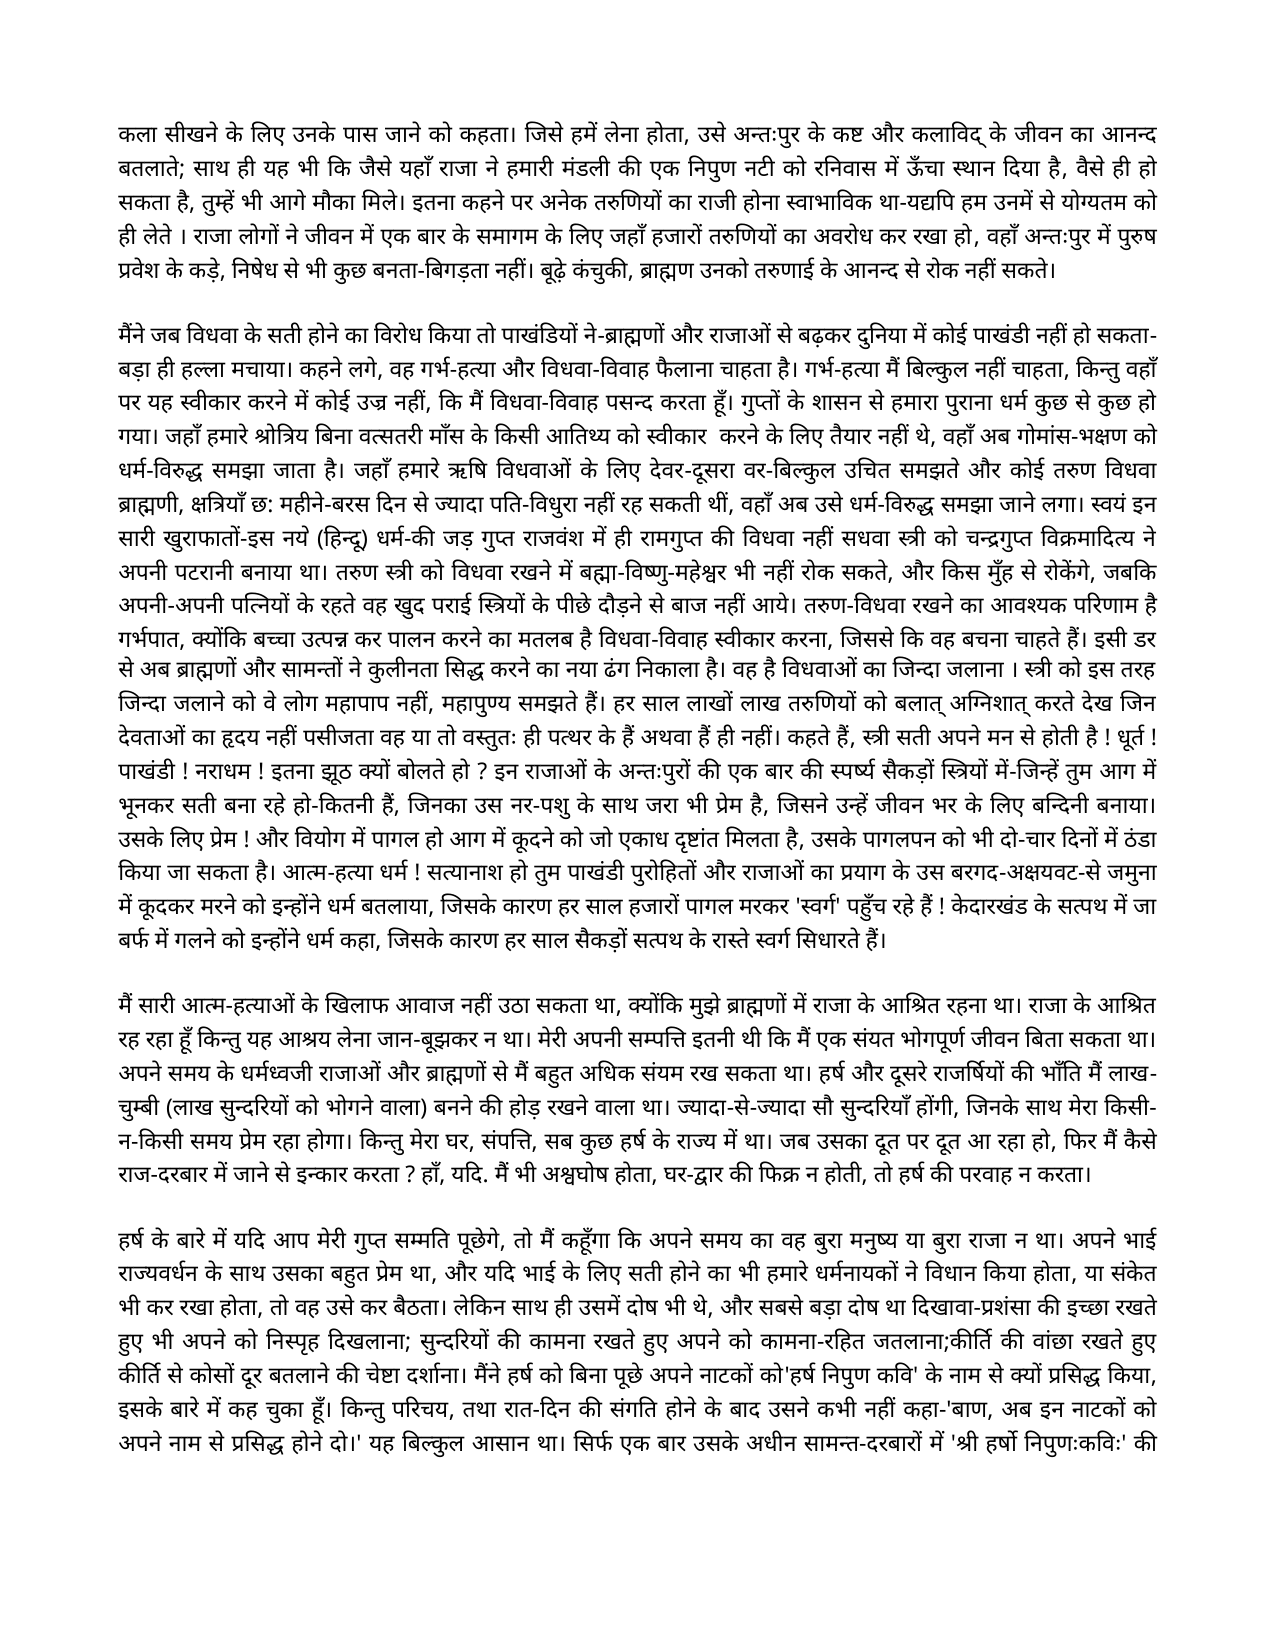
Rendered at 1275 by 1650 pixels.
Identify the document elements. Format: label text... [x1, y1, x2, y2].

text कला सीखने के लिए उनके पास जाने को कहता। जिसे हमें लेना होता, उसे अन्तःपुर के कष्ट और कलाविद् के जीवन का आनन्द बतलाते; साथ ही यह भी कि जैसे यहाँ राजा ने हमारी मंडली की एक निपुण नटी को रनिवास में ऊँचा स्थान दिया है, वैसे ही हो सकता है, तुम्हें भी आगे मौका मिले। इतना कहने पर अनेक तरुणियों का राजी होना स्वाभाविक था-यद्यपि हम उनमें से योग्यतम को ही लेते । राजा लोगों ने जीवन में एक बार के समागम के लिए जहाँ हजारों तरुणियों का अवरोध कर रखा हो, वहाँ अन्तःपुर में पुरुष प्रवेश के कड़े, निषेध से भी कुछ बनता-बिगड़ता नहीं। बूढ़े कंचुकी, ब्राह्मण उनको तरुणाई के आनन्द से रोक नहीं सकते। [118, 118, 1157, 287]
text हर्ष के बारे में यदि आप मेरी गुप्त सम्मति पूछेगे, तो मैं कहूँगा कि अपने समय का वह बुरा मनुष्य या बुरा राजा न था। अपने भाई राज्यवर्धन के साथ उसका बहुत प्रेम था, और यदि भाई के लिए सती होने का भी हमारे धर्मनायकों ने विधान किया होता, या संकेत भी कर रखा होता, तो वह उसे कर बैठता। लेकिन साथ ही उसमें दोष भी थे, और सबसे बड़ा दोष था दिखावा-प्रशंसा की इच्छा रखते हुए भी अपने को निस्पृह दिखलाना; सुन्दरियों की कामना रखते हुए अपने को कामना-रहित जतलाना;कीर्ति की वांछा रखते हुए कीर्ति से कोसों दूर बतलाने की चेष्टा दर्शाना। मैंने हर्ष को बिना पूछे अपने नाटकों को'हर्ष निपुण कवि' के नाम से क्यों प्रसिद्ध किया, इसके बारे में कह चुका हूँ। किन्तु परिचय, तथा रात-दिन की संगति होने के बाद उसने कभी नहीं कहा-'बाण, अब इन नाटकों को अपने नाम से प्रसिद्ध होने दो।' यह बिल्कुल आसान था। सिर्फ एक बार उसके अधीन सामन्त-दरबारों में 'श्री हर्षो निपुणःकविः' की [118, 1223, 1157, 1461]
text मैं सारी आत्म-हत्याओं के खिलाफ आवाज नहीं उठा सकता था, क्योंकि मुझे ब्राह्मणों में राजा के आश्रित रहना था। राजा के आश्रित रह रहा हूँ किन्तु यह आश्रय लेना जान-बूझकर न था। मेरी अपनी सम्पत्ति इतनी थी कि मैं एक संयत भोगपूर्ण जीवन बिता सकता था। अपने समय के धर्मध्वजी राजाओं और ब्राह्मणों से मैं बहुत अधिक संयम रख सकता था। हर्ष और दूसरे राजर्षियों की भाँति मैं लाख-चुम्बी (लाख सुन्दरियों को भोगने वाला) बनने की होड़ रखने वाला था। ज्यादा-से-ज्यादा सौ सुन्दरियाँ होंगी, जिनके साथ मेरा किसी-न-किसी समय प्रेम रहा होगा। किन्तु मेरा घर, संपत्ति, सब कुछ हर्ष के राज्य में था। जब उसका दूत पर दूत आ रहा हो, फिर मैं कैसे राज-दरबार में जाने से इन्कार करता ? हाँ, यदि. मैं भी अश्वघोष होता, घर-द्वार की फिक्र न होती, तो हर्ष की परवाह न करता। [118, 989, 1157, 1192]
text मैंने जब विधवा के सती होने का विरोध किया तो पाखंडियों ने-ब्राह्मणों और राजाओं से बढ़कर दुनिया में कोई पाखंडी नहीं हो सकता-बड़ा ही हल्ला मचाया। कहने लगे, वह गर्भ-हत्या और विधवा-विवाह फैलाना चाहता है। गर्भ-हत्या मैं बिल्कुल नहीं चाहता, किन्तु वहाँ पर यह स्वीकार करने में कोई उज्र नहीं, कि मैं विधवा-विवाह पसन्द करता हूँ। गुप्तों के शासन से हमारा पुराना धर्म कुछ से कुछ हो गया। जहाँ हमारे श्रोत्रिय बिना वत्सतरी माँस के किसी आतिथ्य को स्वीकार करने के लिए तैयार नहीं थे, वहाँ अब गोमांस-भक्षण को धर्म-विरुद्ध समझा जाता है। जहाँ हमारे ऋषि विधवाओं के लिए देवर-दूसरा वर-बिल्कुल उचित समझते और कोई तरुण विधवा ब्राह्मणी, क्षत्रियाँ छ: महीने-बरस दिन से ज्यादा पति-विधुरा नहीं रह सकती थीं, वहाँ अब उसे धर्म-विरुद्ध समझा जाने लगा। स्वयं इन सारी खुराफातों-इस नये (हिन्दू) धर्म-की जड़ गुप्त राजवंश में ही रामगुप्त की विधवा नहीं सधवा स्त्री को चन्द्रगुप्त विक्रमादित्य ने अपनी पटरानी बनाया था। तरुण स्त्री को विधवा रखने में बह्मा-विष्णु-महेश्वर भी नहीं रोक सकते, और किस मुँह से रोकेंगे, जबकि अपनी-अपनी पत्नियों के रहते वह खुद पराई स्त्रियों के पीछे दौड़ने से बाज नहीं आये। तरुण-विधवा रखने का आवश्यक परिणाम है गर्भपात, क्योंकि बच्चा उत्पन्न कर पालन करने का मतलब है विधवा-विवाह स्वीकार करना, जिससे कि वह बचना चाहते हैं। इसी डर से अब ब्राह्मणों और सामन्तों ने कुलीनता सिद्ध करने का नया ढंग निकाला है। वह है विधवाओं का जिन्दा जलाना । स्त्री को इस तरह जिन्दा जलाने को वे लोग महापाप नहीं, महापुण्य समझते हैं। हर साल लाखों लाख तरुणियों को बलात् अग्निशात् करते देख जिन देवताओं का हृदय नहीं पसीजता वह या तो वस्तुतः ही पत्थर के हैं अथवा हैं ही नहीं। कहते हैं, स्त्री सती अपने मन से होती है ! धूर्त ! पाखंडी ! नराधम ! इतना झूठ क्यों बोलते हो ? इन राजाओं के अन्तःपुरों की एक बार की स्पर्ष्य सैकड़ों स्त्रियों में-जिन्हें तुम आग में भूनकर सती बना रहे हो-कितनी हैं, जिनका उस नर-पशु के साथ जरा भी प्रेम है, जिसने उन्हें जीवन भर के लिए बन्दिनी बनाया। उसके लिए प्रेम ! और वियोग में पागल हो आग में कूदने को जो एकाध दृष्टांत मिलता है, उसके पागलपन को भी दो-चार दिनों में ठंडा किया जा सकता है। आत्म-हत्या धर्म ! सत्यानाश हो तुम पाखंडी पुरोहितों और राजाओं का प्रयाग के उस बरगद-अक्षयवट-से जमुना में कूदकर मरने को इन्होंने धर्म बतलाया, जिसके कारण हर साल हजारों पागल मरकर 'स्वर्ग' पहुँच रहे हैं ! केदारखंड के सत्पथ में जा बर्फ में गलने को इन्होंने धर्म कहा, जिसके कारण हर साल सैकड़ों सत्पथ के रास्ते स्वर्ग सिधारते हैं। [118, 319, 1157, 958]
